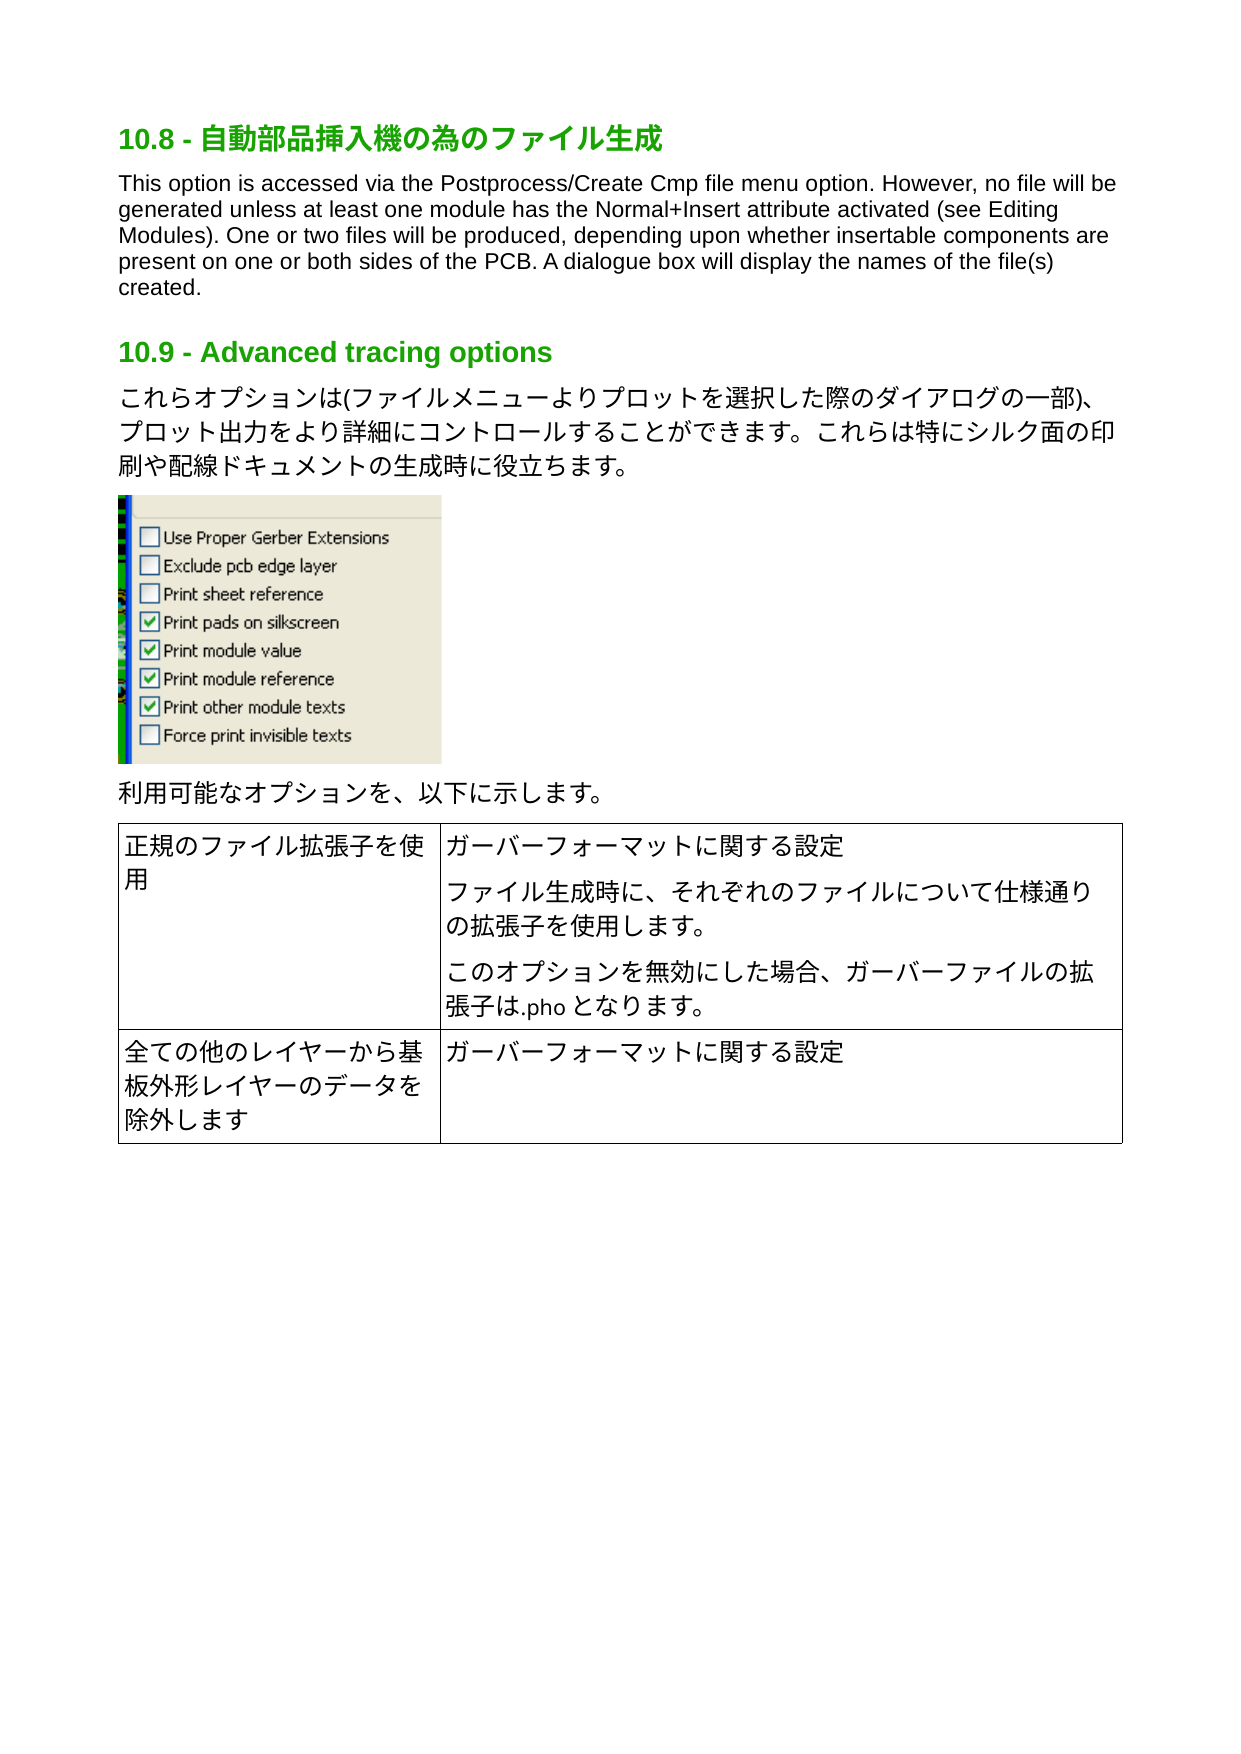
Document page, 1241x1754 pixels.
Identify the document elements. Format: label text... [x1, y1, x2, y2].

subtitle 自動部品挿入機の為のファイル生成 [118, 118, 1122, 158]
table_cell 全ての他のレイヤーから基板外形レイヤーのデータを除外します [119, 1030, 440, 1142]
text 利用可能なオプションを、以下に示します。 [118, 776, 1122, 810]
text これらオプションは(ファイルメニューよりプロットを選択した際のダイアログの一部)、プロット出力をより詳細にコントロールすることができます。これらは特にシルク面の印刷や配線ドキュメントの生成時に役立ちます。 [118, 381, 1122, 482]
table_cell ガーバーフォーマットに関する設定 [441, 1030, 1122, 1142]
table_header ガーバーフォーマットに関する設定 ファイル生成時に、それぞれのファイルについて仕様通りの拡張子を使用します。 このオプションを無効にした場合、ガーバーファイルの拡張子は.phoとなります。 [441, 824, 1122, 1029]
table_header 正規のファイル拡張子を使用 [119, 824, 440, 1029]
picture [118, 495, 442, 764]
text This option is accessed via the Postprocess/Create Cmp file menu option. However, no file will be generated unless at least one module has the Normal+Insert attribute activated (see Editing Modules). One or two files will be produced, depending upon whether insertable components are present on one or both sides of the PCB. A dialogue box will display the names of the file(s) created. [118, 170, 1122, 300]
subtitle Advanced tracing options [118, 336, 1122, 368]
